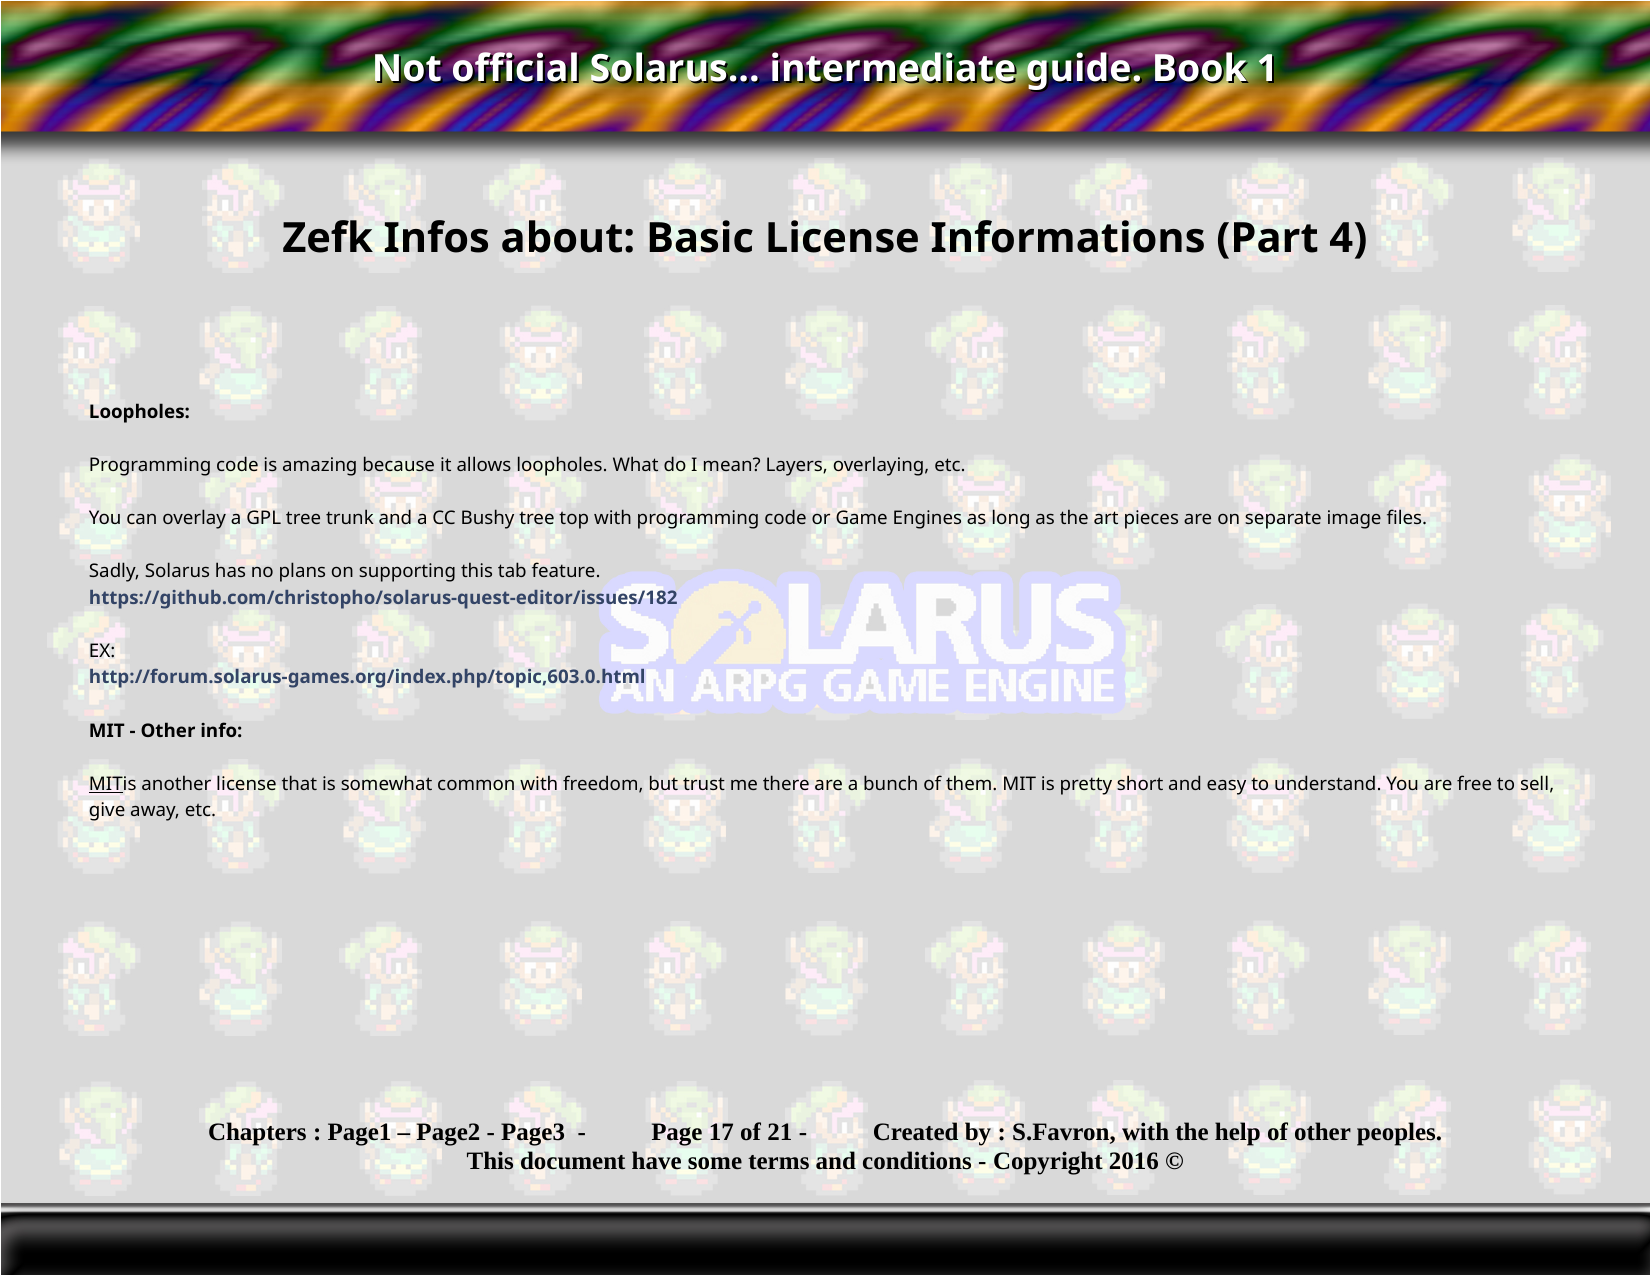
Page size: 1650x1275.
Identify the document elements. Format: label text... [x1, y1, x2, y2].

text Zefk Infos about: Basic License Informations (Part 4) [89, 208, 1561, 264]
picture [1, 1, 1650, 1275]
text Loopholes: Programming code is amazing because it allows loopholes. What do I mean? Layers, overlaying, etc. You can overlay a GPL tree trunk and a CC Bushy tree top with programming code or Game Engines as long as the art pieces are on separate image files. Sadly, Solarus has no plans on supporting this tab feature. https://github.com/christopho/solarus-quest-editor/issues/182 EX: http://forum.solarus-games.org/index.php/topic,603.0.html MIT - Other info: MITis another license that is somewhat common with freedom, but trust me there are a bunch of them. MIT is pretty short and easy to understand. You are free to sell, give away, etc. [89, 371, 1561, 856]
